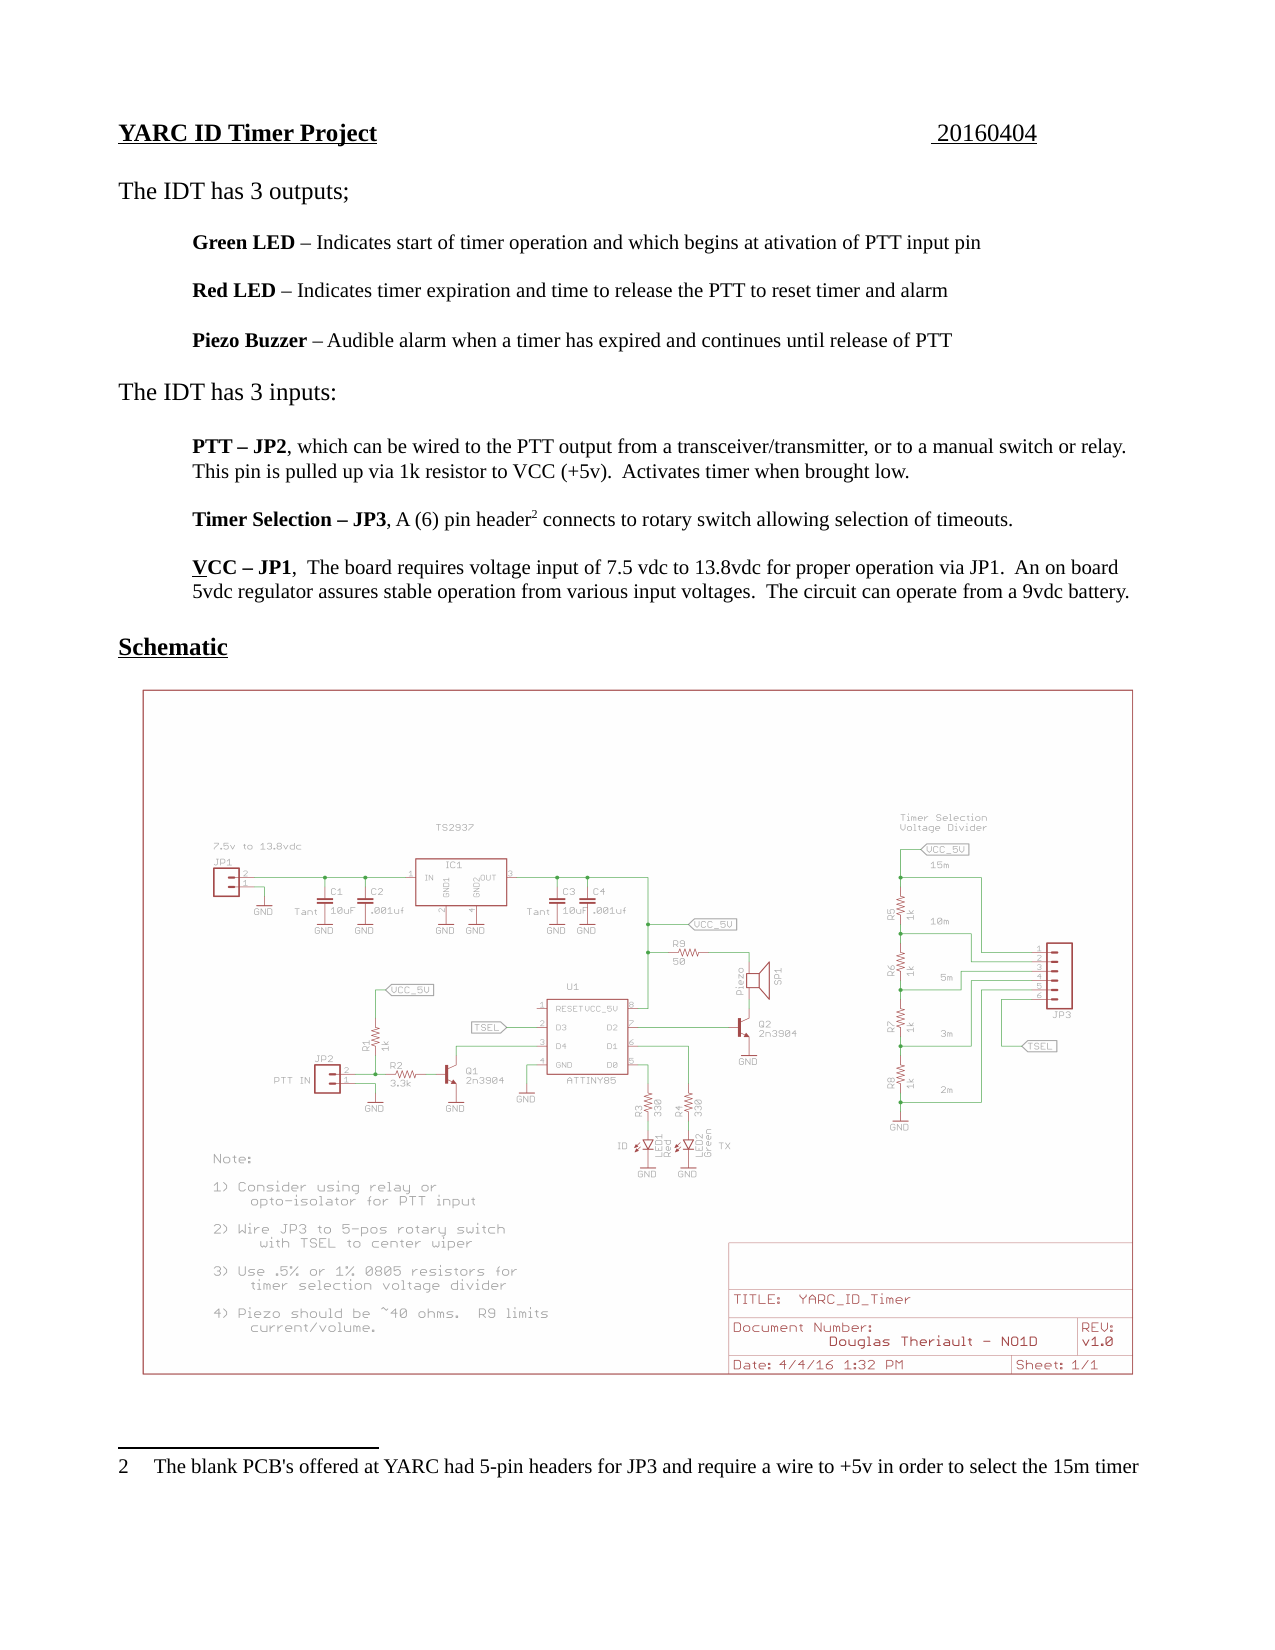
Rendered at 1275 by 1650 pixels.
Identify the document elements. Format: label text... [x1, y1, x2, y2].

text VCC – JP1, The board requires voltage input of 7.5 vdc to 13.8vdc for proper operation via JP1. An on board 5vdc regulator assures stable operation from various input voltages. The circuit can operate from a 9vdc battery. [192, 555, 1157, 603]
text PTT – JP2, which can be wired to the PTT output from a transceiver/transmitter, or to a manual switch or relay. This pin is pulled up via 1k resistor to VCC (+5v). Activates timer when brought low. [192, 434, 1157, 483]
text The blank PCB's offered at YARC had 5-pin headers for JP3 and require a wire to +5v in order to select the 15m timer [118, 1454, 1157, 1478]
text Piezo Buzzer – Audible alarm when a timer has expired and continues until release of PTT [192, 327, 1157, 352]
text Timer Selection – JP3, A (6) pin header connects to rotary switch allowing selection of timeouts. [192, 507, 1157, 531]
text Green LED – Indicates start of timer operation and which begins at ativation of PTT input pin [192, 230, 1157, 254]
text Schematic [118, 632, 1157, 660]
text The IDT has 3 inputs: [118, 377, 1157, 406]
text Red LED – Indicates timer expiration and time to release the PTT to reset timer and alarm [192, 278, 1157, 302]
text The IDT has 3 outputs; [118, 176, 1157, 205]
